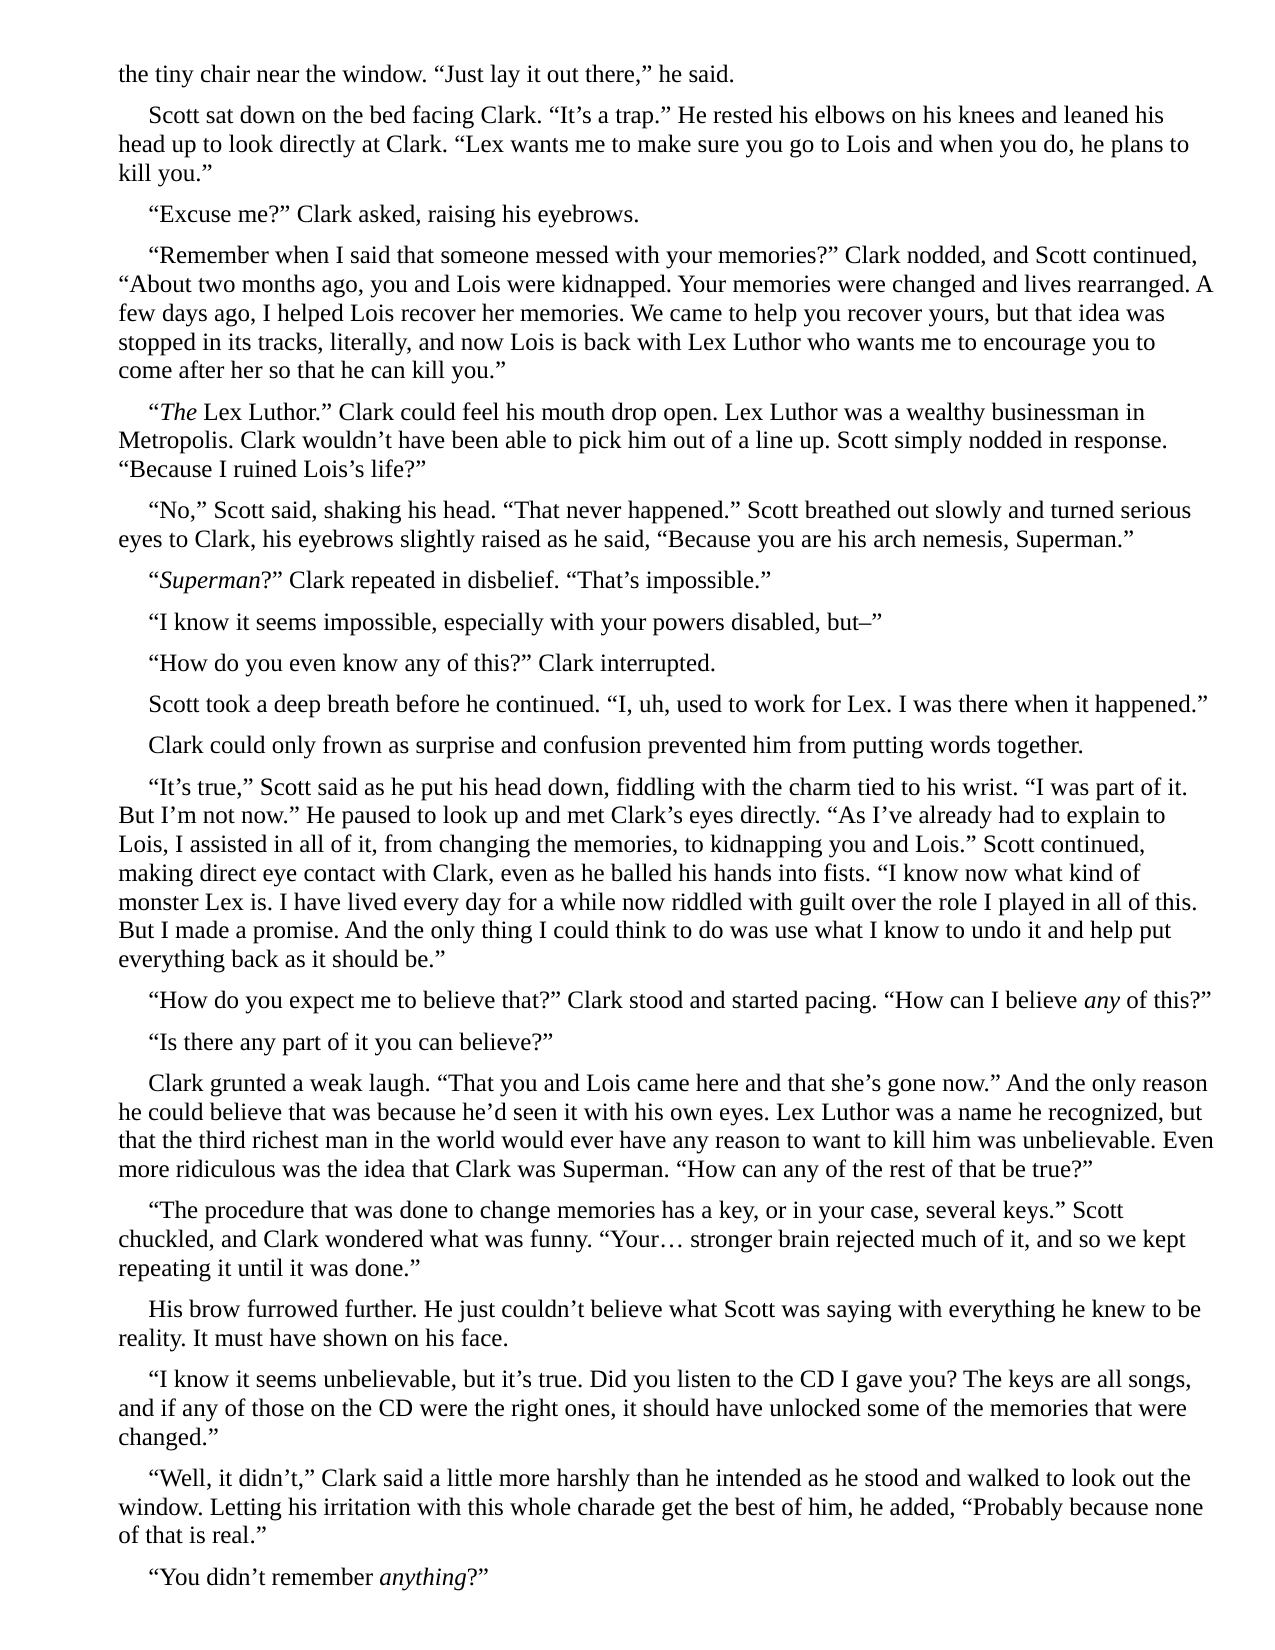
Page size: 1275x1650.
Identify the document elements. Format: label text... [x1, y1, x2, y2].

text Scott sat down on the bed facing Clark. “It’s a trap.” He rested his elbows on his knees and leaned his head up to look directly at Clark. “Lex wants me to make sure you go to Lois and when you do, he plans to kill you.” [118, 100, 1216, 187]
text “The Lex Luthor.” Clark could feel his mouth drop open. Lex Luthor was a wealthy businessman in Metropolis. Clark wouldn’t have been able to pick him out of a line up. Scott simply nodded in response. “Because I ruined Lois’s life?” [118, 397, 1216, 483]
text “I know it seems impossible, especially with your powers disabled, but–” [118, 607, 1216, 635]
text Clark could only frown as surprise and confusion prevented him from putting words together. [118, 730, 1216, 759]
text “Well, it didn’t,” Clark said a little more harshly than he intended as he stood and walked to look out the window. Letting his irritation with this whole charade get the best of him, he added, “Probably because none of that is real.” [118, 1463, 1216, 1549]
text “I know it seems unbelievable, but it’s true. Did you listen to the CD I gave you? The keys are all songs, and if any of those on the CD were the right ones, it should have unlocked some of the memories that were changed.” [118, 1364, 1216, 1450]
text “How do you even know any of this?” Clark interrupted. [118, 648, 1216, 677]
text “Remember when I said that someone messed with your memories?” Clark nodded, and Scott continued, “About two months ago, you and Lois were kidnapped. Your memories were changed and lives rearranged. A few days ago, I helped Lois recover her memories. We came to help you recover yours, but that idea was stopped in its tracks, literally, and now Lois is back with Lex Luthor who wants me to encourage you to come after her so that he can kill you.” [118, 240, 1216, 384]
text “The procedure that was done to change memories has a key, or in your case, several keys.” Scott chuckled, and Clark wondered what was funny. “Your… stronger brain rejected much of it, and so we kept repeating it until it was done.” [118, 1195, 1216, 1282]
text “Excuse me?” Clark asked, raising his eyebrows. [118, 199, 1216, 228]
text Clark grunted a weak laugh. “That you and Lois came here and that she’s gone now.” And the only reason he could believe that was because he’d seen it with his own eyes. Lex Luthor was a name he recognized, but that the third richest man in the world would ever have any reason to want to kill him was unbelievable. Even more ridiculous was the idea that Clark was Superman. “How can any of the rest of that be true?” [118, 1068, 1216, 1183]
text “You didn’t remember anything?” [118, 1562, 1216, 1590]
text His brow furrowed further. He just couldn’t believe what Scott was saying with everything he knew to be reality. It must have shown on his face. [118, 1294, 1216, 1352]
text the tiny chair near the window. “Just lay it out there,” he said. [118, 59, 1216, 88]
text “Is there any part of it you can believe?” [118, 1027, 1216, 1055]
text Scott took a deep breath before he continued. “I, uh, used to work for Lex. I was there when it happened.” [118, 689, 1216, 718]
text “Superman?” Clark repeated in disbelief. “That’s impossible.” [118, 565, 1216, 594]
text “It’s true,” Scott said as he put his head down, fiddling with the charm tied to his wrist. “I was part of it. But I’m not now.” He paused to look up and met Clark’s eyes directly. “As I’ve already had to explain to Lois, I assisted in all of it, from changing the memories, to kidnapping you and Lois.” Scott continued, making direct eye contact with Clark, even as he balled his hands into fists. “I know now what kind of monster Lex is. I have lived every day for a while now riddled with guilt over the role I played in all of this. But I made a promise. And the only thing I could think to do was use what I know to undo it and help put everything back as it should be.” [118, 772, 1216, 973]
text “No,” Scott said, shaking his head. “That never happened.” Scott breathed out slowly and turned serious eyes to Clark, his eyebrows slightly raised as he said, “Because you are his arch nemesis, Superman.” [118, 495, 1216, 553]
text “How do you expect me to believe that?” Clark stood and started pacing. “How can I believe any of this?” [118, 985, 1216, 1014]
